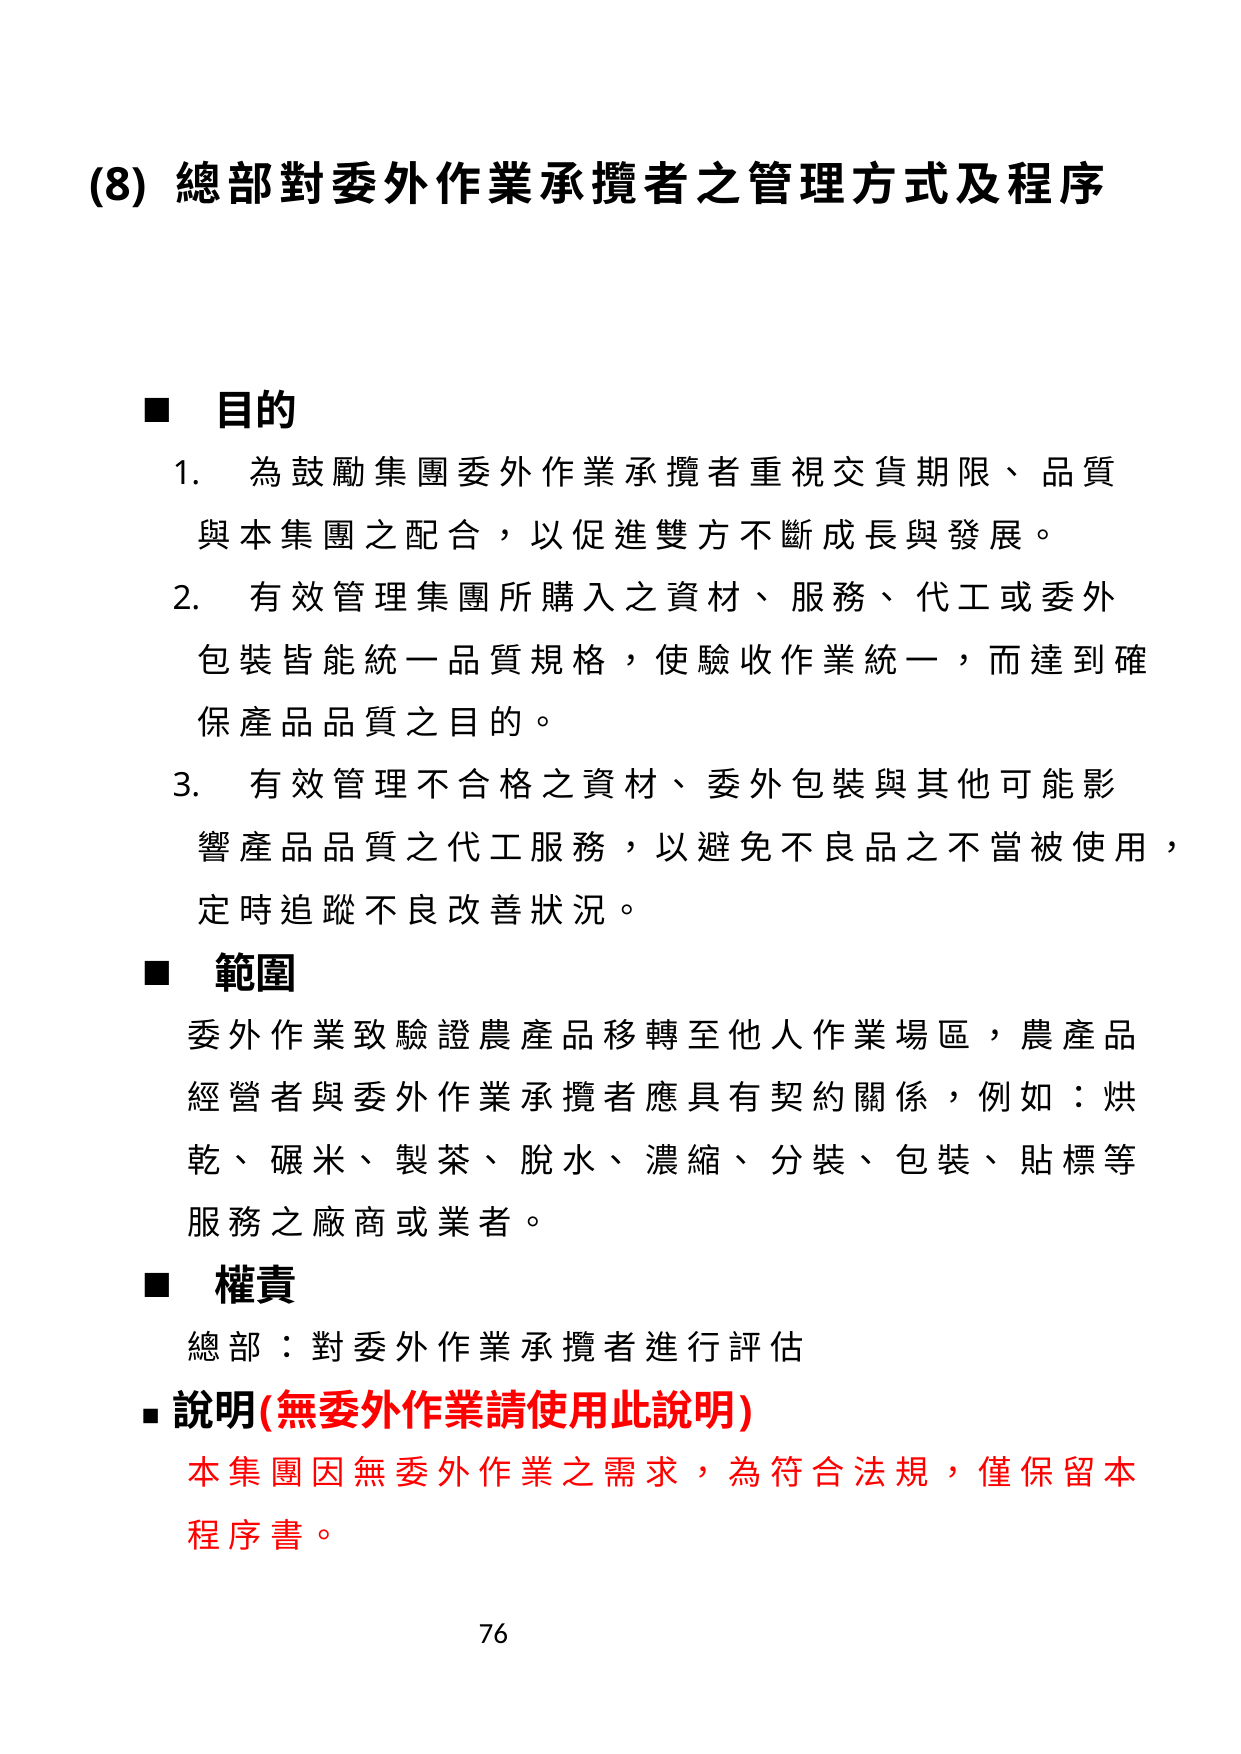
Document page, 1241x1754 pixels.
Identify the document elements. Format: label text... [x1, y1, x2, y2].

text 總部：對委外作業承攬者進行評估 [177, 1303, 1151, 1366]
list 有效管理集團所購入之資材、服務、代工或委外包裝皆能統一品質規格，使驗收作業統一，而達到確保產品品質之目的。 [163, 553, 1151, 741]
text 委外作業致驗證農產品移轉至他人作業場區，農產品經營者與委外作業承攬者應具有契約關係，例如：烘乾、碾米、製茶、脫水、濃縮、分裝、包裝、貼標等服務之廠商或業者。 [177, 991, 1151, 1241]
list 為鼓勵集團委外作業承攬者重視交貨期限、品質與本集團之配合，以促進雙方不斷成長與發展。 [163, 428, 1151, 553]
list 說明(無委外作業請使用此說明) [133, 1366, 1151, 1428]
list 權責 [133, 1241, 1151, 1303]
text 本集團因無委外作業之需求，為符合法規，僅保留本程序書。 [177, 1428, 1151, 1553]
list 有效管理不合格之資材、委外包裝與其他可能影響產品品質之代工服務，以避免不良品之不當被使用，定時追蹤不良改善狀況。 [163, 741, 1151, 928]
list 目的 [133, 366, 1151, 428]
list 總部對委外作業承攬者之管理方式及程序 [89, 108, 1151, 233]
list 範圍 [133, 928, 1151, 991]
